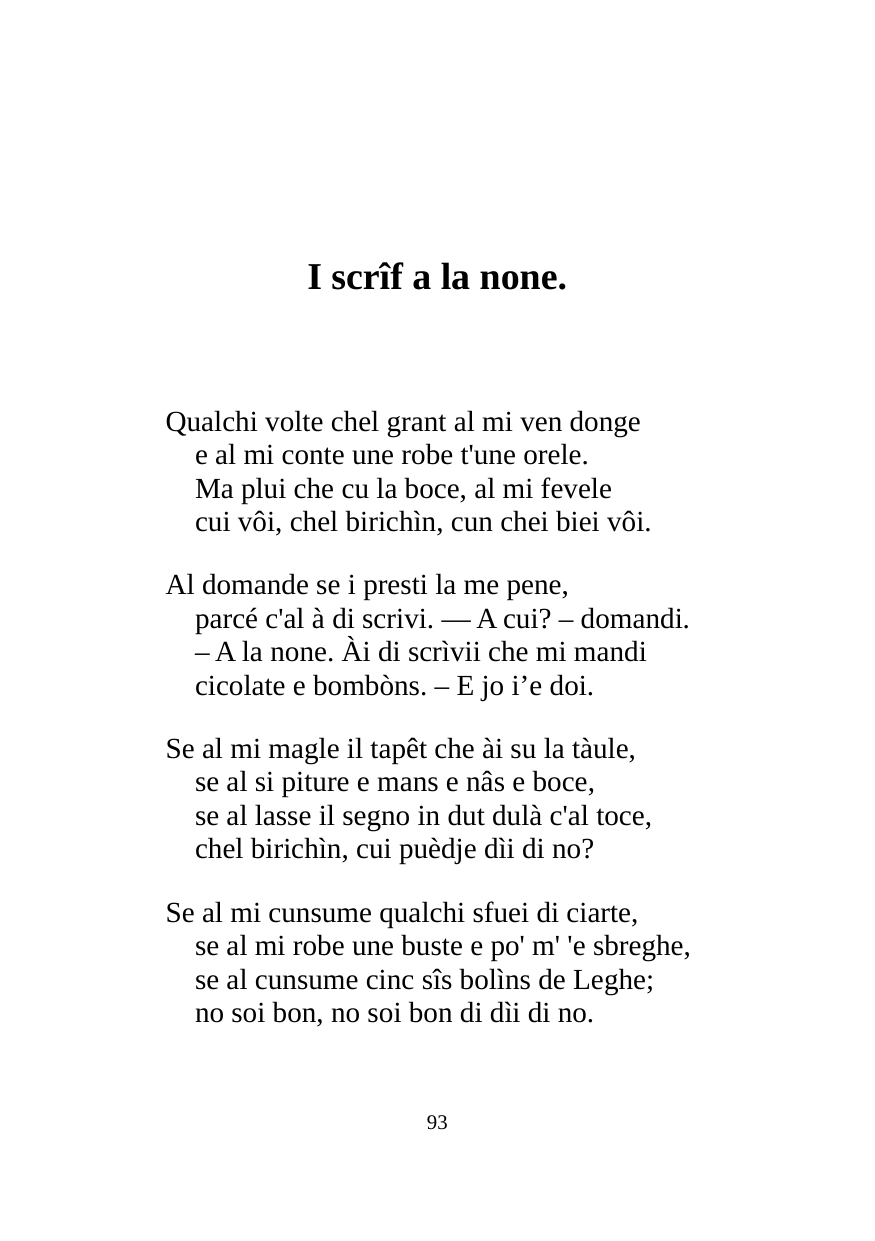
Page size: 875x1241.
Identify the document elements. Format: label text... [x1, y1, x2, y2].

subtitle I scrîf a la none. [106, 254, 768, 297]
text Al domande se i presti la me pene, parcé c'al à di scrivi. — A cui? – domandi. – A la none. Ài di scrìvii che mi mandi cicolate e bombòns. – E jo i’e doi. [165, 567, 768, 702]
text Qualchi volte chel grant al mi ven donge e al mi conte une robe t'une orele. Ma plui che cu la boce, al mi fevele cui vôi, chel birichìn, cun chei biei vôi. [165, 404, 768, 538]
text Se al mi cunsume qualchi sfuei di ciarte, se al mi robe une buste e po' m' 'e sbreghe, se al cunsume cinc sîs bolìns de Leghe; no soi bon, no soi bon di dìi di no. [165, 895, 768, 1029]
text Se al mi magle il tapêt che ài su la tàule, se al si piture e mans e nâs e boce, se al lasse il segno in dut dulà c'al toce, chel birichìn, cui puèdje dìi di no? [165, 731, 768, 865]
